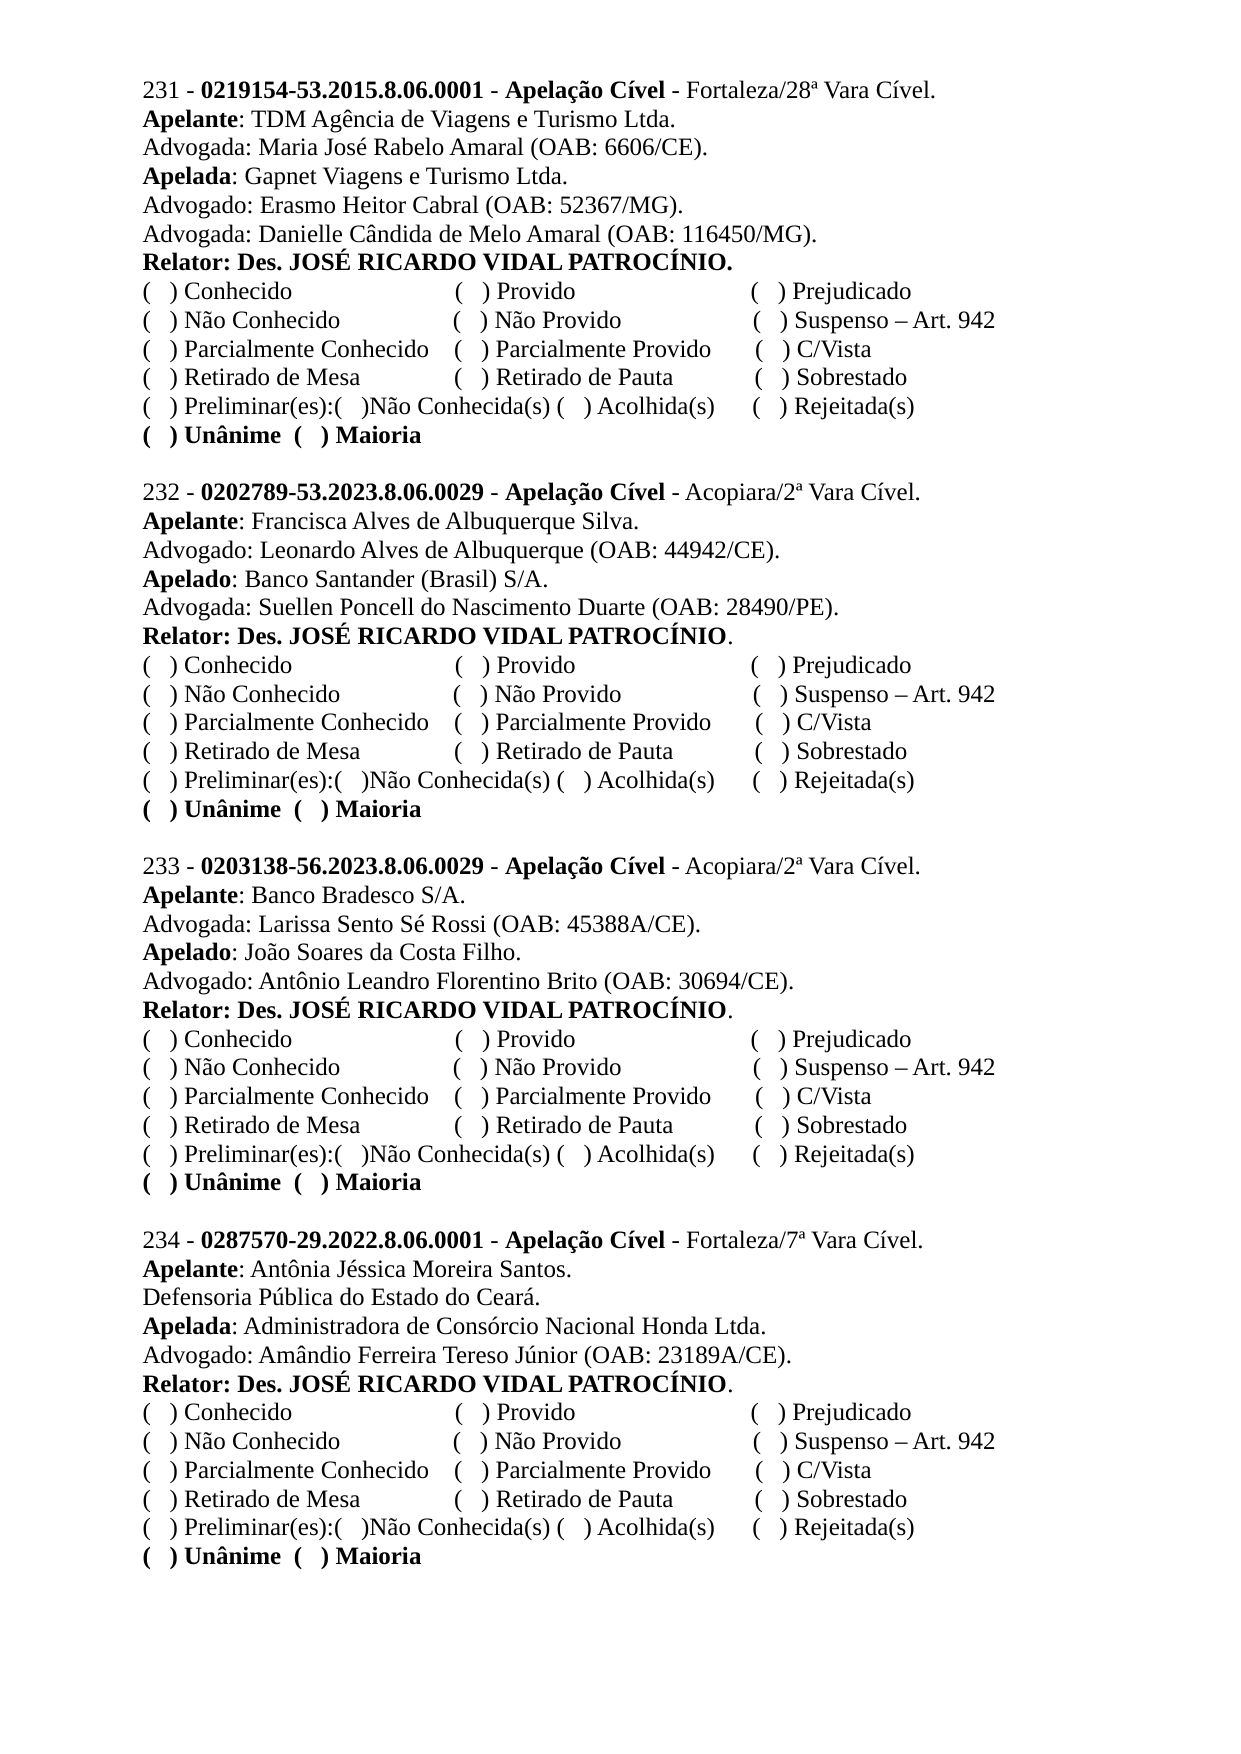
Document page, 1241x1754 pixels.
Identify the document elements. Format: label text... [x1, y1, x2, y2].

text Relator: Des. JOSÉ RICARDO VIDAL PATROCÍNIO. [142, 247, 1141, 276]
text ( ) Não Conhecido ( ) Não Provido ( ) Suspenso – Art. 942 [142, 1052, 1158, 1081]
text ( ) Preliminar(es):( )Não Conhecida(s) ( ) Acolhida(s) ( ) Rejeitada(s) [142, 765, 1158, 794]
text Advogada: Maria José Rabelo Amaral (OAB: 6606/CE). [142, 132, 1141, 161]
text ( ) Conhecido ( ) Provido ( ) Prejudicado [142, 276, 1141, 305]
text ( ) Conhecido ( ) Provido ( ) Prejudicado [142, 1024, 1141, 1052]
text ( ) Preliminar(es):( )Não Conhecida(s) ( ) Acolhida(s) ( ) Rejeitada(s) [142, 1139, 1158, 1167]
text ( ) Parcialmente Conhecido ( ) Parcialmente Provido ( ) C/Vista [142, 707, 1158, 736]
text ( ) Parcialmente Conhecido ( ) Parcialmente Provido ( ) C/Vista [142, 1455, 1158, 1484]
text Relator: Des. JOSÉ RICARDO VIDAL PATROCÍNIO. [142, 1369, 1141, 1397]
text Advogado: Erasmo Heitor Cabral (OAB: 52367/MG). [142, 190, 1141, 219]
text Relator: Des. JOSÉ RICARDO VIDAL PATROCÍNIO. [142, 621, 1141, 650]
text ( ) Unânime ( ) Maioria [142, 420, 1158, 449]
text Advogado: Amândio Ferreira Tereso Júnior (OAB: 23189A/CE). [142, 1340, 1141, 1369]
text ( ) Retirado de Mesa ( ) Retirado de Pauta ( ) Sobrestado [142, 1484, 1158, 1512]
text 234 - 0287570-29.2022.8.06.0001 - Apelação Cível - Fortaleza/7ª Vara Cível. [142, 1225, 1141, 1254]
text ( ) Não Conhecido ( ) Não Provido ( ) Suspenso – Art. 942 [142, 305, 1158, 334]
text Advogado: Antônio Leandro Florentino Brito (OAB: 30694/CE). [142, 966, 1141, 995]
text ( ) Unânime ( ) Maioria [142, 1167, 1158, 1196]
text Advogado: Leonardo Alves de Albuquerque (OAB: 44942/CE). [142, 535, 1141, 564]
text ( ) Retirado de Mesa ( ) Retirado de Pauta ( ) Sobrestado [142, 362, 1158, 391]
text ( ) Retirado de Mesa ( ) Retirado de Pauta ( ) Sobrestado [142, 1110, 1158, 1139]
text Advogada: Danielle Cândida de Melo Amaral (OAB: 116450/MG). [142, 219, 1141, 247]
text 232 - 0202789-53.2023.8.06.0029 - Apelação Cível - Acopiara/2ª Vara Cível. [142, 477, 1141, 506]
text ( ) Retirado de Mesa ( ) Retirado de Pauta ( ) Sobrestado [142, 736, 1158, 765]
text Apelante: Antônia Jéssica Moreira Santos. [142, 1254, 1141, 1282]
text Apelante: Francisca Alves de Albuquerque Silva. [142, 506, 1141, 535]
text Apelado: Banco Santander (Brasil) S/A. [142, 564, 1141, 592]
text ( ) Unânime ( ) Maioria [142, 1541, 1158, 1570]
text Apelante: TDM Agência de Viagens e Turismo Ltda. [142, 104, 1141, 132]
text ( ) Conhecido ( ) Provido ( ) Prejudicado [142, 1397, 1141, 1426]
text Advogada: Suellen Poncell do Nascimento Duarte (OAB: 28490/PE). [142, 592, 1141, 621]
text ( ) Parcialmente Conhecido ( ) Parcialmente Provido ( ) C/Vista [142, 334, 1158, 362]
text ( ) Parcialmente Conhecido ( ) Parcialmente Provido ( ) C/Vista [142, 1081, 1158, 1110]
text ( ) Preliminar(es):( )Não Conhecida(s) ( ) Acolhida(s) ( ) Rejeitada(s) [142, 1512, 1158, 1541]
text 231 - 0219154-53.2015.8.06.0001 - Apelação Cível - Fortaleza/28ª Vara Cível. [142, 75, 1141, 104]
text ( ) Conhecido ( ) Provido ( ) Prejudicado [142, 650, 1141, 679]
text ( ) Unânime ( ) Maioria [142, 794, 1158, 822]
text Defensoria Pública do Estado do Ceará. [142, 1282, 1141, 1311]
text Apelada: Administradora de Consórcio Nacional Honda Ltda. [142, 1311, 1141, 1340]
text ( ) Preliminar(es):( )Não Conhecida(s) ( ) Acolhida(s) ( ) Rejeitada(s) [142, 391, 1158, 420]
text Relator: Des. JOSÉ RICARDO VIDAL PATROCÍNIO. [142, 995, 1141, 1024]
text Advogada: Larissa Sento Sé Rossi (OAB: 45388A/CE). [142, 909, 1141, 937]
text Apelada: Gapnet Viagens e Turismo Ltda. [142, 161, 1141, 190]
text 233 - 0203138-56.2023.8.06.0029 - Apelação Cível - Acopiara/2ª Vara Cível. [142, 851, 1141, 880]
text Apelante: Banco Bradesco S/A. [142, 880, 1141, 909]
text ( ) Não Conhecido ( ) Não Provido ( ) Suspenso – Art. 942 [142, 1426, 1158, 1455]
text ( ) Não Conhecido ( ) Não Provido ( ) Suspenso – Art. 942 [142, 679, 1158, 707]
text Apelado: João Soares da Costa Filho. [142, 937, 1141, 966]
